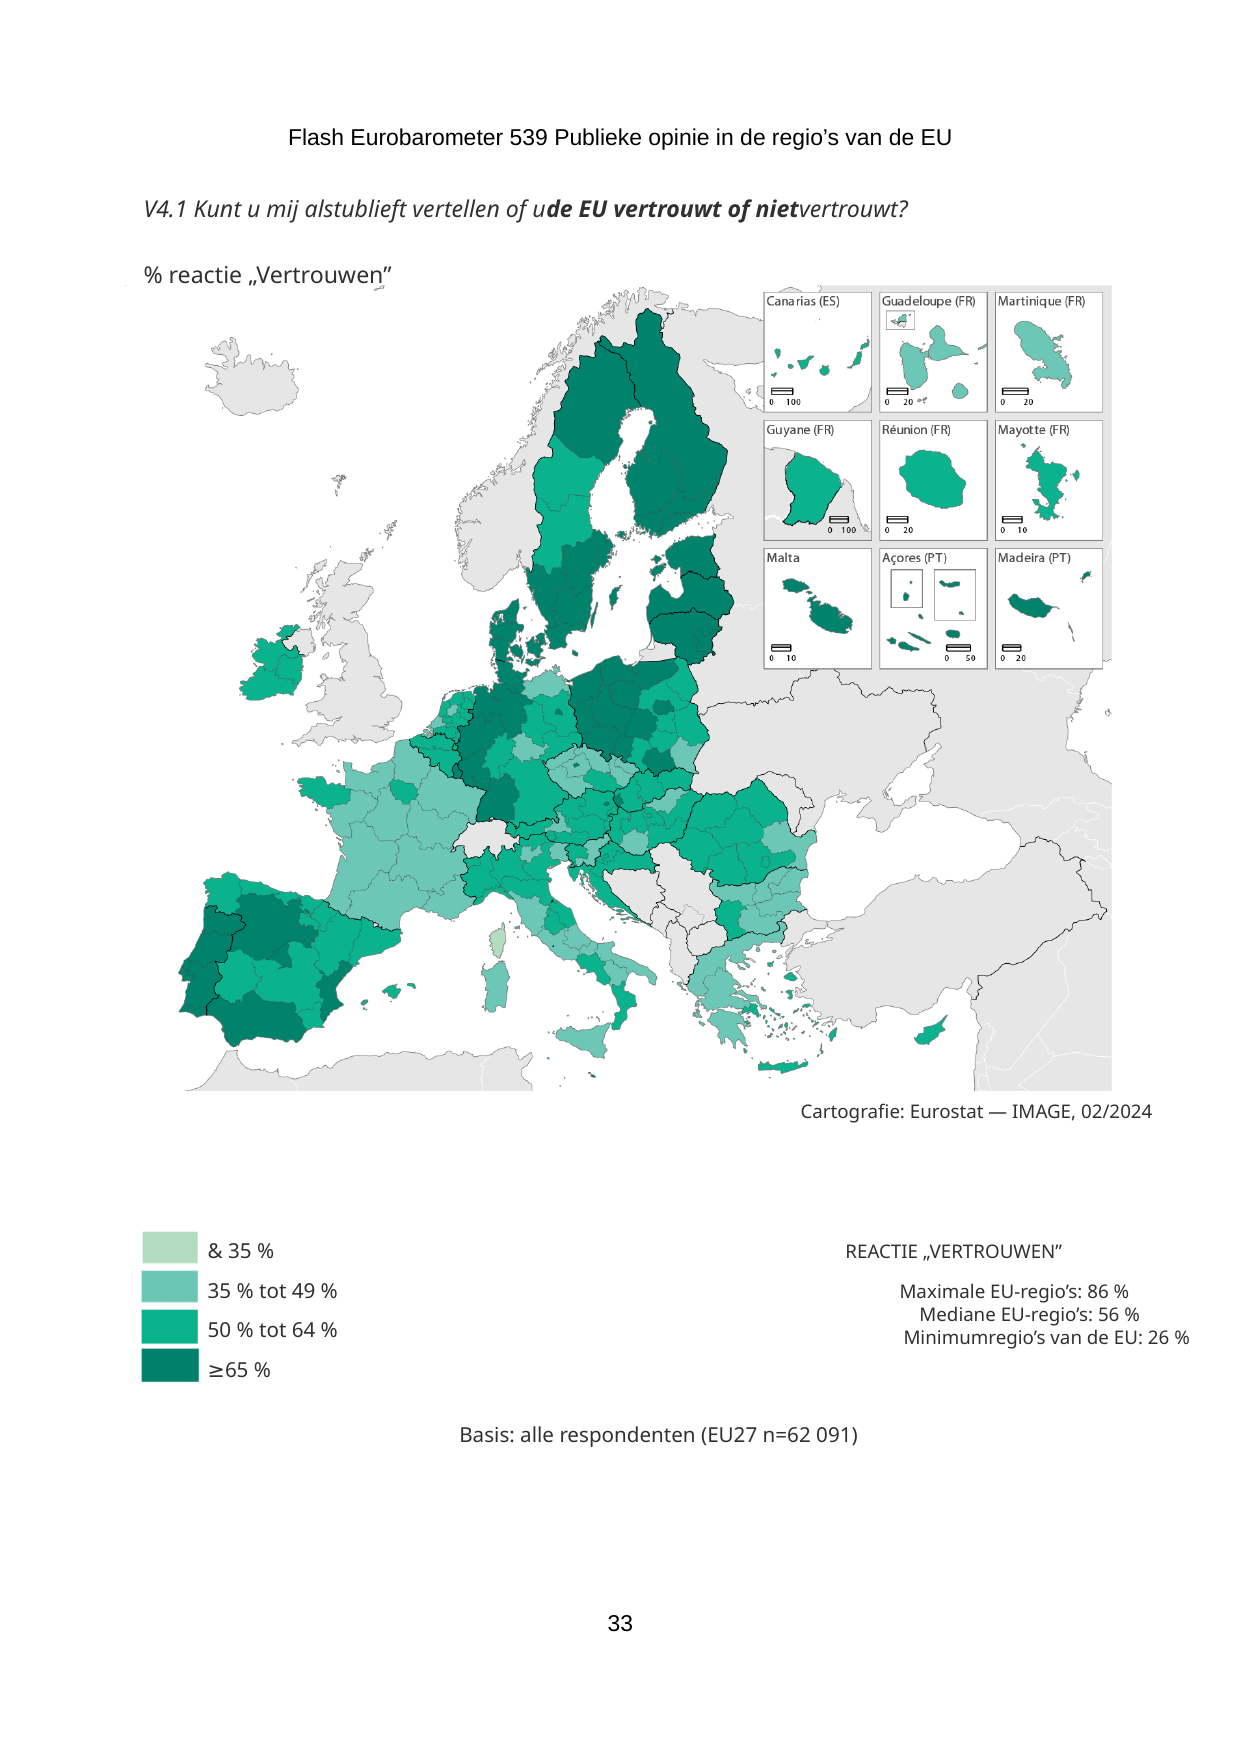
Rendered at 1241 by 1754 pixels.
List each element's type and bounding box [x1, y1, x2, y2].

picture [142, 1310, 197, 1343]
picture [142, 1349, 198, 1381]
picture [143, 1232, 197, 1264]
picture [120, 281, 1119, 1091]
picture [142, 1271, 197, 1303]
